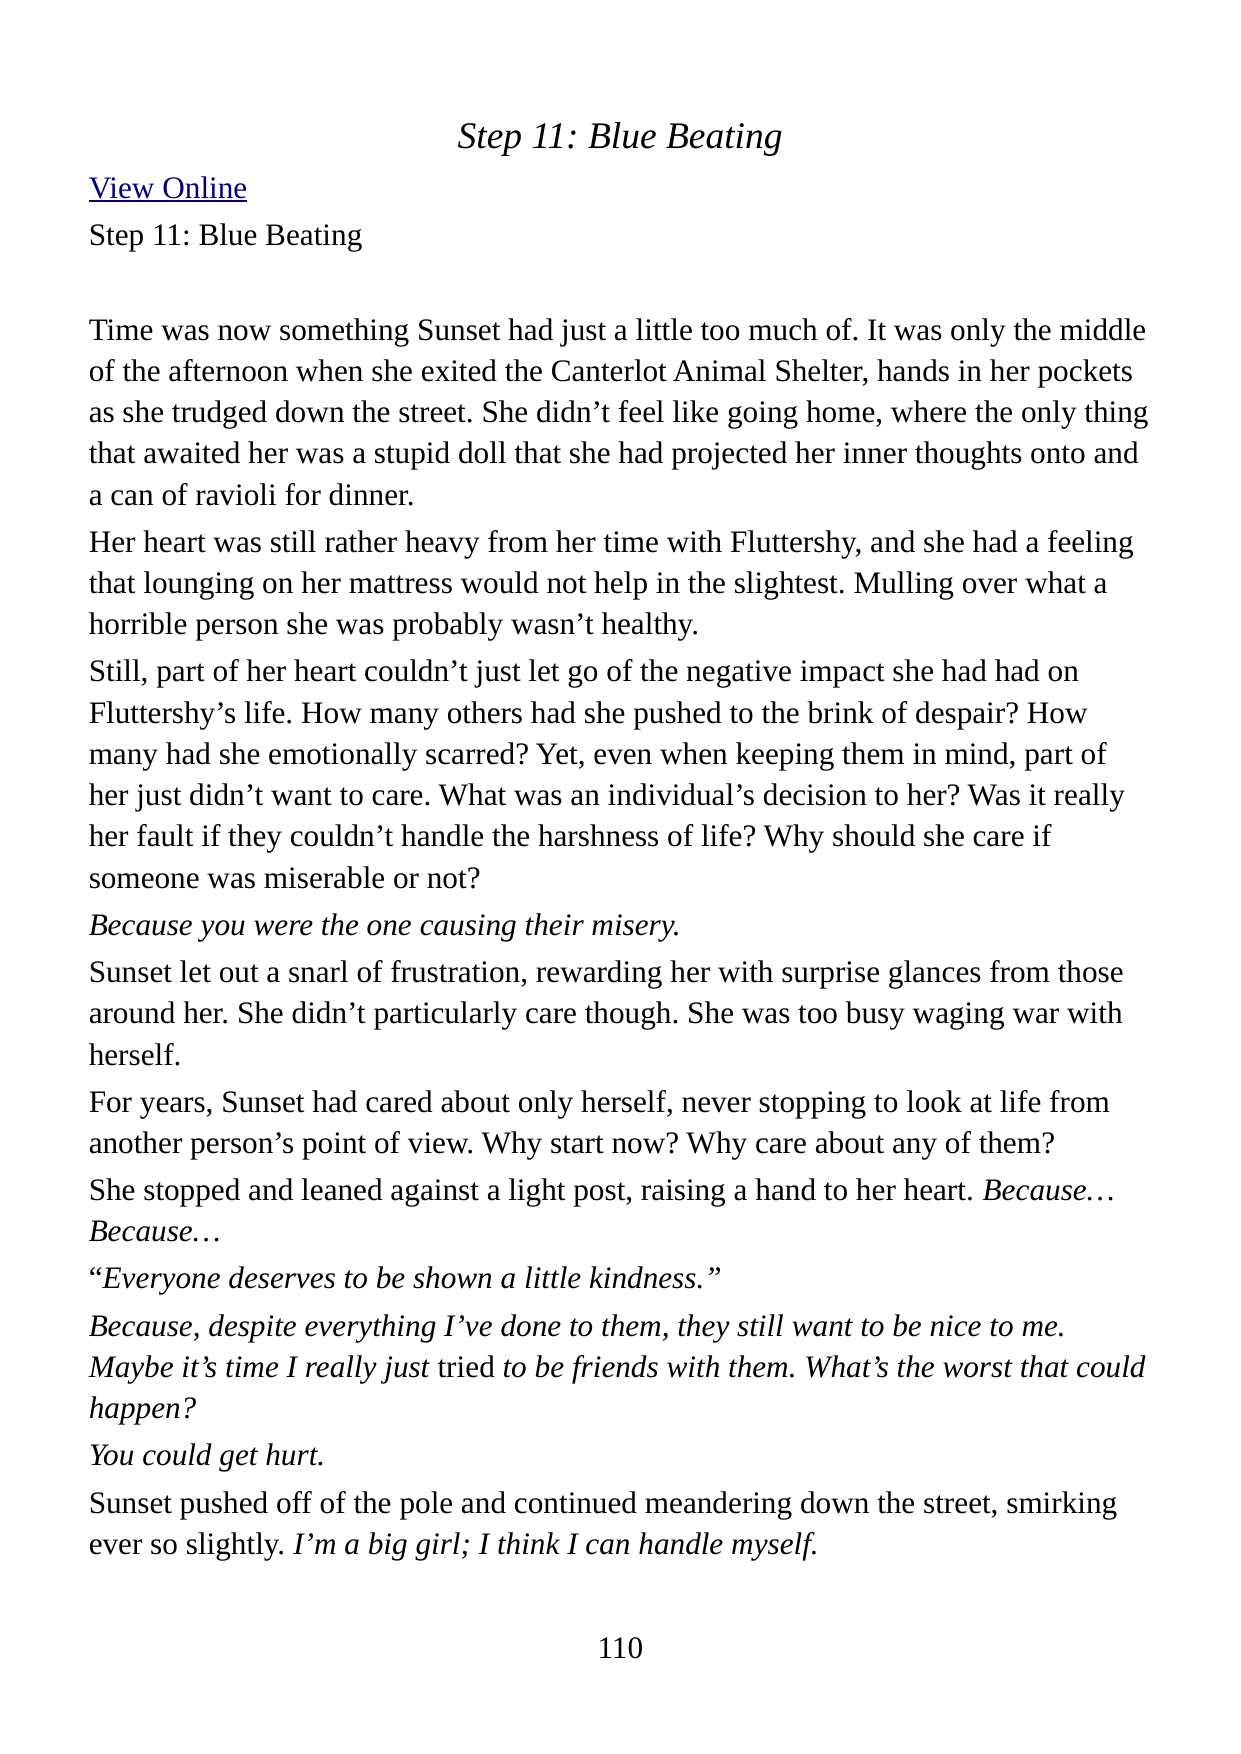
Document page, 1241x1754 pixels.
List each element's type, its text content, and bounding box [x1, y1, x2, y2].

text “Everyone deserves to be shown a little kindness.” [88, 1260, 1152, 1296]
text Sunset pushed off of the pole and continued meandering down the street, smirking ever so slightly. I’m a big girl; I think I can handle myself. [88, 1484, 1152, 1561]
text Still, part of her heart couldn’t just let go of the negative impact she had had on Fluttershy’s life. How many others had she pushed to the brink of despair? How many had she emotionally scarred? Yet, even when keeping them in mind, part of her just didn’t want to care. What was an individual’s decision to her? Was it really her fault if they couldn’t handle the harshness of life? Why should she care if someone was miserable or not? [88, 653, 1152, 895]
text Her heart was still rather heavy from her time with Fluttershy, and she had a feeling that lounging on her mattress would not help in the slightest. Mulling over what a horrible person she was probably wasn’t healthy. [88, 523, 1152, 641]
text Time was now something Sunset had just a little too much of. It was only the middle of the afternoon when she exited the Canterlot Animal Shelter, hands in her pockets as she trudged down the street. She didn’t feel like going home, where the only thing that awaited her was a stupid doll that she had projected her inner thoughts onto and a can of ravioli for dinner. [88, 311, 1152, 512]
text You could get hurt. [88, 1437, 1152, 1473]
text Step 11: Blue Beating [88, 216, 1152, 252]
text Sunset let out a snarl of frustration, rewarding her with surprise glances from those around her. She didn’t particularly care though. She was too busy waging war with herself. [88, 953, 1152, 1072]
text She stopped and leaned against a light post, raising a hand to her heart. Because… Because… [88, 1171, 1152, 1248]
text Because you were the one causing their misery. [88, 906, 1152, 942]
text For years, Sunset had cared about only herself, never stopping to look at life from another person’s point of view. Why start now? Why care about any of them? [88, 1083, 1152, 1160]
text Because, despite everything I’ve done to them, they still want to be nice to me. Maybe it’s time I really just tried to be friends with them. What’s the worst that could happen? [88, 1307, 1152, 1425]
subtitle Step 11: Blue Beating [88, 113, 1152, 157]
text View Online [88, 169, 1152, 205]
